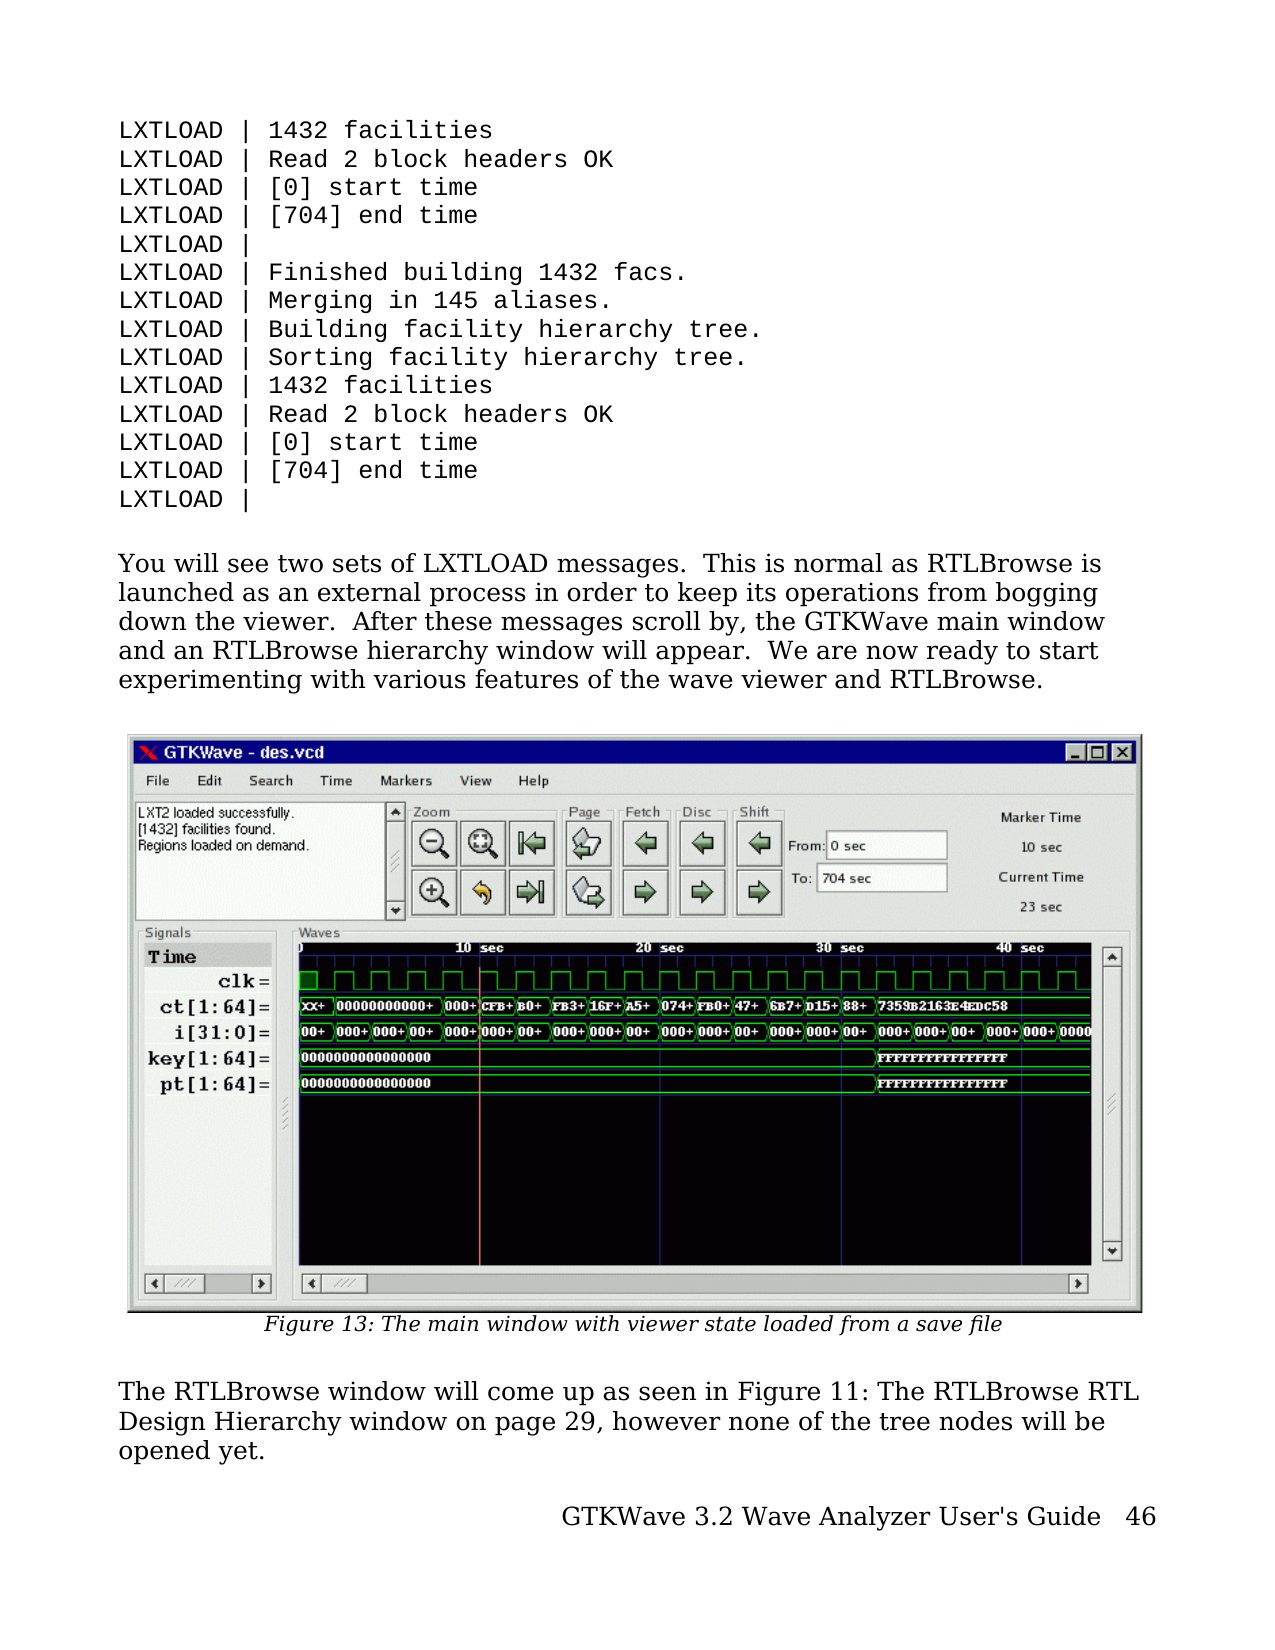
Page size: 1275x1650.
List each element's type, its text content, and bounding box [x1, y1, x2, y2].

text Figure 13: The main window with viewer state loaded from a save file [127, 1313, 1142, 1337]
text LXTLOAD | [704] end time [118, 203, 1157, 231]
text LXTLOAD | Building facility hierarchy tree. [118, 316, 1157, 345]
text LXTLOAD | Read 2 block headers OK [118, 401, 1157, 430]
text LXTLOAD | [704] end time [118, 458, 1157, 486]
text LXTLOAD | 1432 facilities [118, 373, 1157, 401]
text LXTLOAD | [0] start time [118, 175, 1157, 203]
text LXTLOAD | Sorting facility hierarchy tree. [118, 345, 1157, 373]
text LXTLOAD | [0] start time [118, 430, 1157, 458]
text LXTLOAD | Merging in 145 aliases. [118, 288, 1157, 316]
text LXTLOAD | 1432 facilities [118, 118, 1157, 146]
picture [127, 734, 1143, 1313]
text LXTLOAD | Finished building 1432 facs. [118, 260, 1157, 288]
text LXTLOAD | [118, 486, 1157, 515]
text You will see two sets of LXTLOAD messages. This is normal as RTLBrowse is launched as an external process in order to keep its operations from bogging down the viewer. After these messages scroll by, the GTKWave main window and an RTLBrowse hierarchy window will appear. We are now ready to start experimenting with various features of the wave viewer and RTLBrowse. [118, 549, 1157, 695]
text LXTLOAD | [118, 231, 1157, 260]
text [118, 722, 1151, 1366]
text The RTLBrowse window will come up as seen in Figure 11: The RTLBrowse RTL Design Hierarchy window on page 29, however none of the tree nodes will be opened yet. [118, 695, 1157, 1465]
text LXTLOAD | Read 2 block headers OK [118, 146, 1157, 175]
